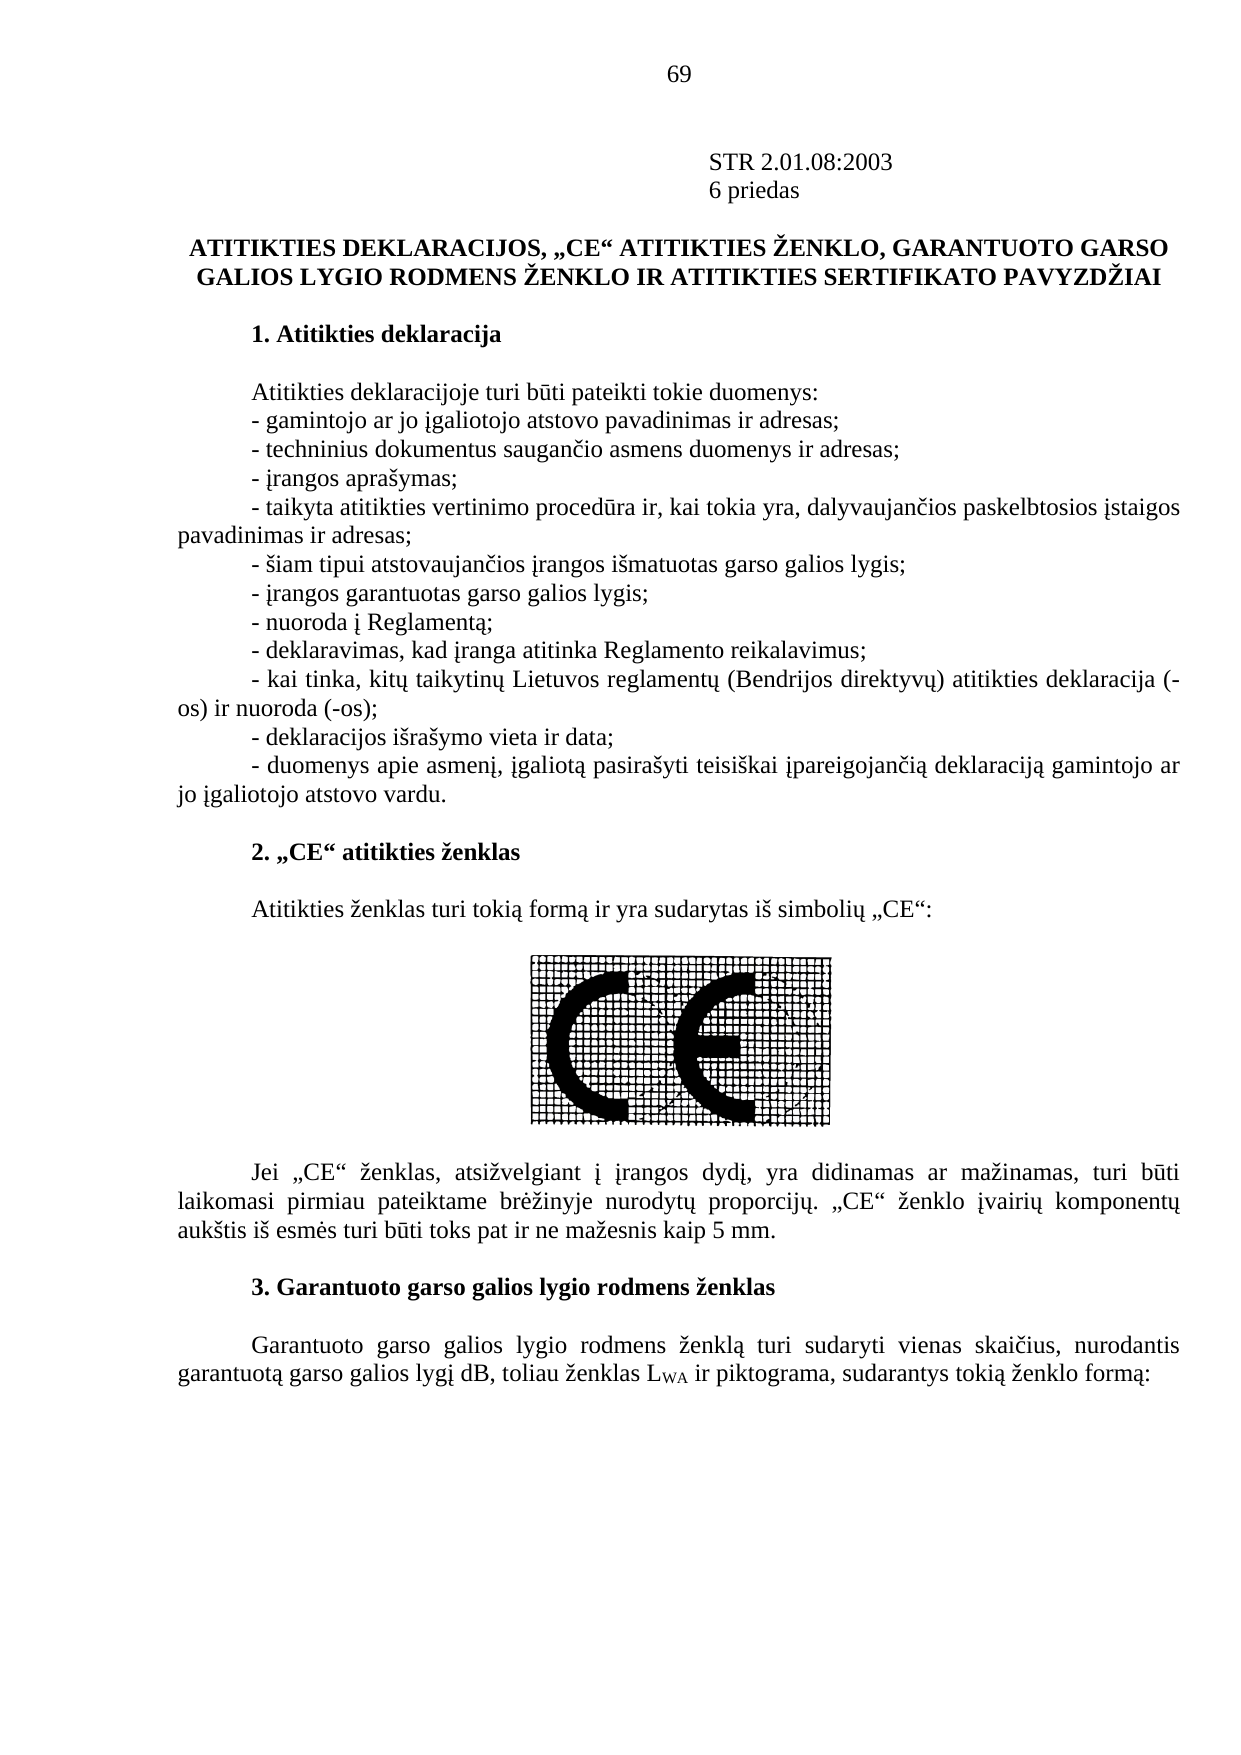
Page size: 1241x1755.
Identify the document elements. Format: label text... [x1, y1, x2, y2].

text - taikyta atitikties vertinimo procedūra ir, kai tokia yra, dalyvaujančios paskelbtosios įstaigos pavadinimas ir adresas; [177, 492, 1181, 549]
text - duomenys apie asmenį, įgaliotą pasirašyti teisiškai įpareigojančią deklaraciją gamintojo ar jo įgaliotojo atstovo vardu. [177, 751, 1181, 808]
text - nuoroda į Reglamentą; [177, 607, 1181, 636]
text 2. „CE“ atitikties ženklas [177, 837, 1181, 866]
text Garantuoto garso galios lygio rodmens ženklą turi sudaryti vienas skaičius, nurodantis garantuotą garso galios lygį dB, toliau ženklas LWA ir piktograma, sudarantys tokią ženklo formą: [177, 1330, 1181, 1387]
text 6 priedas [177, 176, 1181, 204]
text - deklaravimas, kad įranga atitinka Reglamento reikalavimus; [177, 636, 1181, 664]
text - įrangos garantuotas garso galios lygis; [177, 578, 1181, 607]
text ATITIKTIES DEKLARACIJOS, „CE“ ATITIKTIES ŽENKLO, GARANTUOTO GARSO GALIOS LYGIO RODMENS ŽENKLO IR ATITIKTIES SERTIFIKATO PAVYZDŽIAI [177, 233, 1181, 291]
text Jei „CE“ ženklas, atsižvelgiant į įrangos dydį, yra didinamas ar mažinamas, turi būti laikomasi pirmiau pateiktame brėžinyje nurodytų proporcijų. „CE“ ženklo įvairių komponentų aukštis iš esmės turi būti toks pat ir ne mažesnis kaip 5 mm. [177, 1157, 1181, 1243]
text - gamintojo ar jo įgaliotojo atstovo pavadinimas ir adresas; [177, 406, 1181, 434]
text - techninius dokumentus saugančio asmens duomenys ir adresas; [177, 434, 1181, 463]
text 3. Garantuoto garso galios lygio rodmens ženklas [177, 1272, 1181, 1301]
text STR 2.01.08:2003 [177, 147, 1181, 176]
text - įrangos aprašymas; [177, 463, 1181, 492]
text Atitikties deklaracijoje turi būti pateikti tokie duomenys: [177, 377, 1181, 406]
text Atitikties ženklas turi tokią formą ir yra sudarytas iš simbolių „CE“: [177, 894, 1181, 923]
text 1. Atitikties deklaracija [177, 319, 1181, 348]
text - deklaracijos išrašymo vieta ir data; [177, 722, 1181, 751]
text - kai tinka, kitų taikytinų Lietuvos reglamentų (Bendrijos direktyvų) atitikties deklaracija (-os) ir nuoroda (-os); [177, 664, 1181, 722]
text - šiam tipui atstovaujančios įrangos išmatuotas garso galios lygis; [177, 549, 1181, 578]
